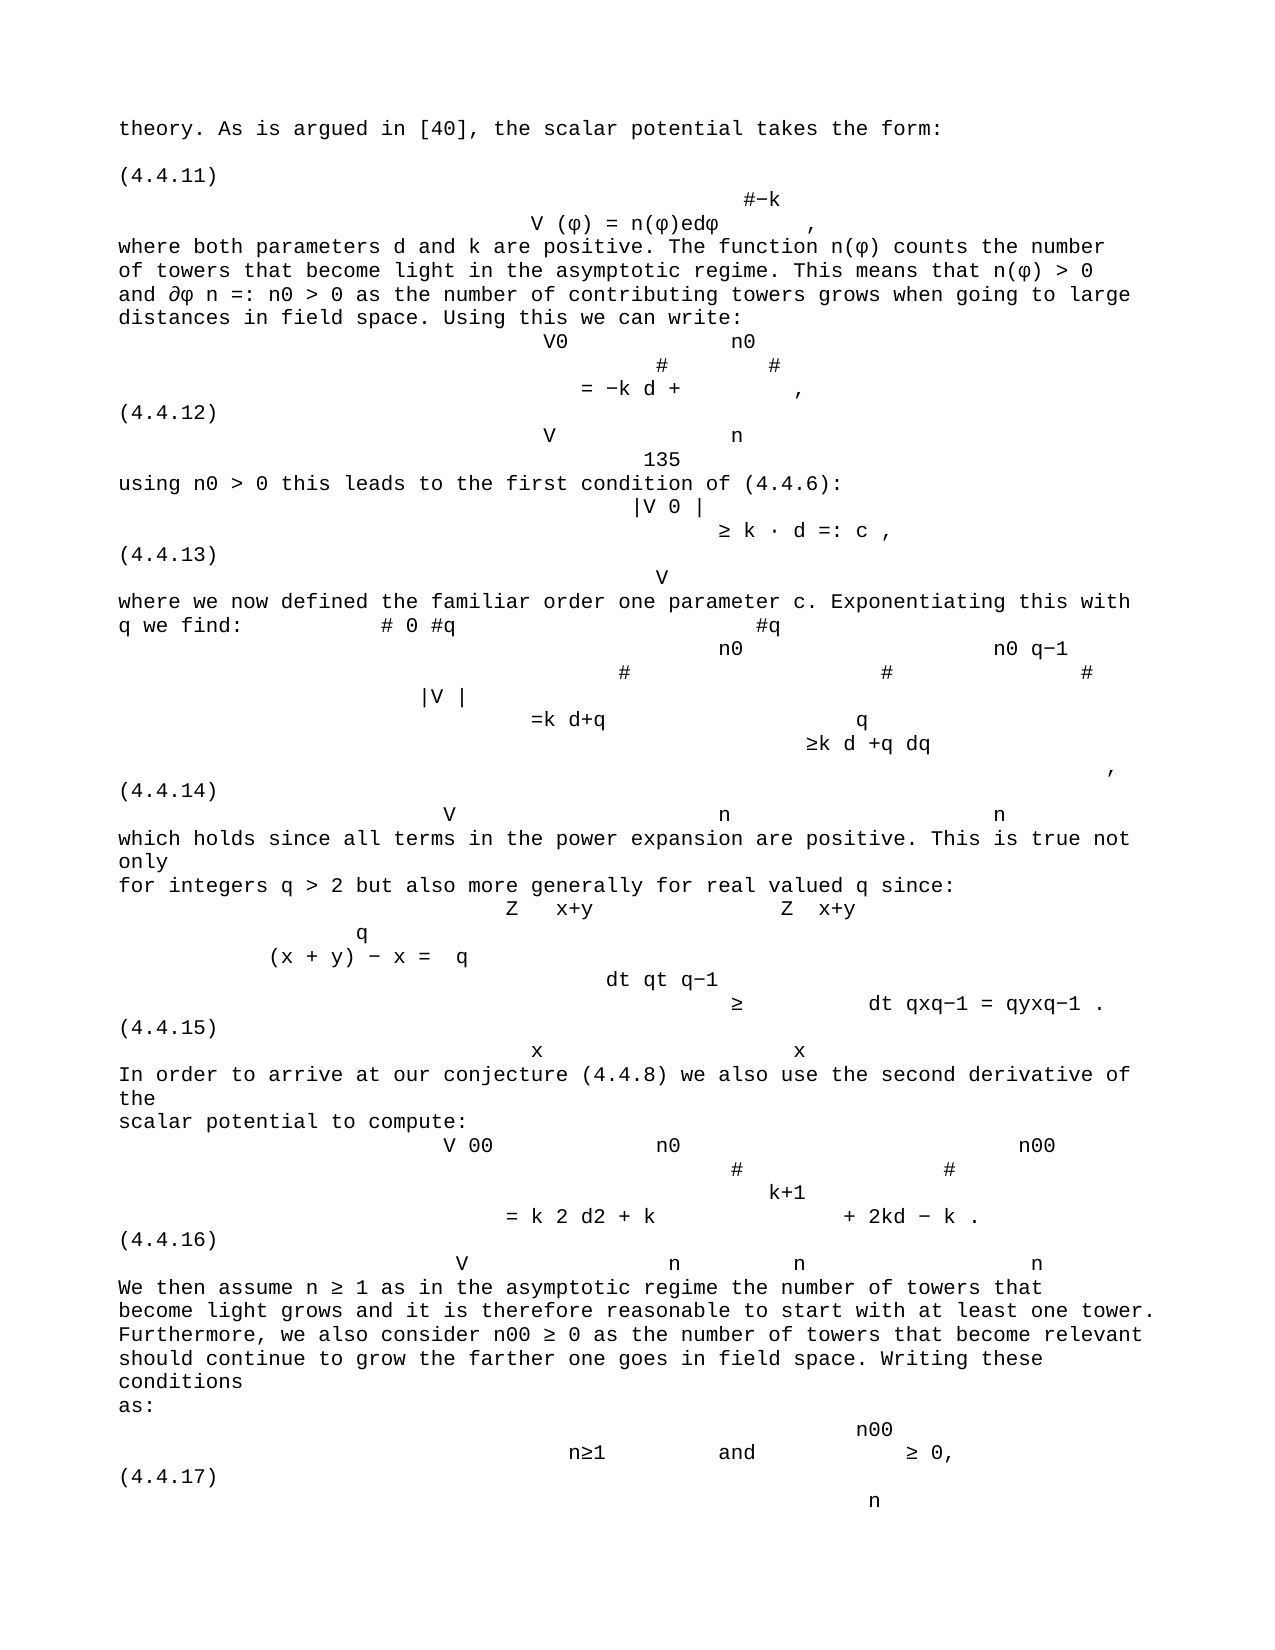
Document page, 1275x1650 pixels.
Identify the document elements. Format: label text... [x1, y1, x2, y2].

text V 00 n0 n00 [118, 1135, 1157, 1158]
text for integers q > 2 but also more generally for real valued q since: [118, 875, 1157, 898]
text n0 n0 q−1 [118, 638, 1157, 662]
text Z x+y Z x+y [118, 898, 1157, 922]
text V n n n [118, 1253, 1157, 1277]
text as: [118, 1395, 1157, 1419]
text V n [118, 426, 1157, 449]
text (4.4.11) [118, 142, 1157, 189]
text q we find: # 0 #q #q [118, 615, 1157, 638]
text distances in field space. Using this we can write: [118, 307, 1157, 331]
text n [118, 1489, 1157, 1513]
text 135 [118, 449, 1157, 473]
text k+1 [118, 1182, 1157, 1206]
text |V 0 | [118, 496, 1157, 520]
text V n n [118, 804, 1157, 827]
text scalar potential to compute: [118, 1111, 1157, 1135]
text In order to arrive at our conjecture (4.4.8) we also use the second derivative of the [118, 1064, 1157, 1111]
text V [118, 567, 1157, 591]
text x x [118, 1040, 1157, 1064]
text (x + y) − x = q [118, 946, 1157, 969]
text q [118, 922, 1157, 946]
text ≥ dt qxq−1 = qyxq−1 . (4.4.15) [118, 993, 1157, 1040]
text , (4.4.14) [118, 757, 1157, 804]
text =k d+q q [118, 709, 1157, 733]
text We then assume n ≥ 1 as in the asymptotic regime the number of towers that [118, 1277, 1157, 1300]
text Furthermore, we also consider n00 ≥ 0 as the number of towers that become relevant [118, 1324, 1157, 1348]
text n≥1 and ≥ 0, (4.4.17) [118, 1442, 1157, 1489]
text where we now defined the familiar order one parameter c. Exponentiating this with [118, 591, 1157, 615]
text should continue to grow the farther one goes in field space. Writing these conditions [118, 1348, 1157, 1395]
text #−k [118, 189, 1157, 213]
text # # [118, 354, 1157, 378]
text of towers that become light in the asymptotic regime. This means that n(φ) > 0 [118, 260, 1157, 284]
text theory. As is argued in [40], the scalar potential takes the form: [118, 118, 1157, 142]
text become light grows and it is therefore reasonable to start with at least one tower. [118, 1300, 1157, 1324]
text n00 [118, 1419, 1157, 1442]
text V (φ) = n(φ)edφ , [118, 213, 1157, 236]
text = −k d + , (4.4.12) [118, 378, 1157, 426]
text V0 n0 [118, 331, 1157, 354]
text and ∂φ n =: n0 > 0 as the number of contributing towers grows when going to large [118, 284, 1157, 307]
text which holds since all terms in the power expansion are positive. This is true not only [118, 827, 1157, 875]
text where both parameters d and k are positive. The function n(φ) counts the number [118, 236, 1157, 260]
text using n0 > 0 this leads to the first condition of (4.4.6): [118, 473, 1157, 496]
text # # [118, 1158, 1157, 1182]
text # # # [118, 662, 1157, 686]
text = k 2 d2 + k + 2kd − k . (4.4.16) [118, 1206, 1157, 1253]
text ≥k d +q dq [118, 733, 1157, 757]
text |V | [118, 686, 1157, 709]
text ≥ k · d =: c , (4.4.13) [118, 520, 1157, 567]
text dt qt q−1 [118, 969, 1157, 993]
